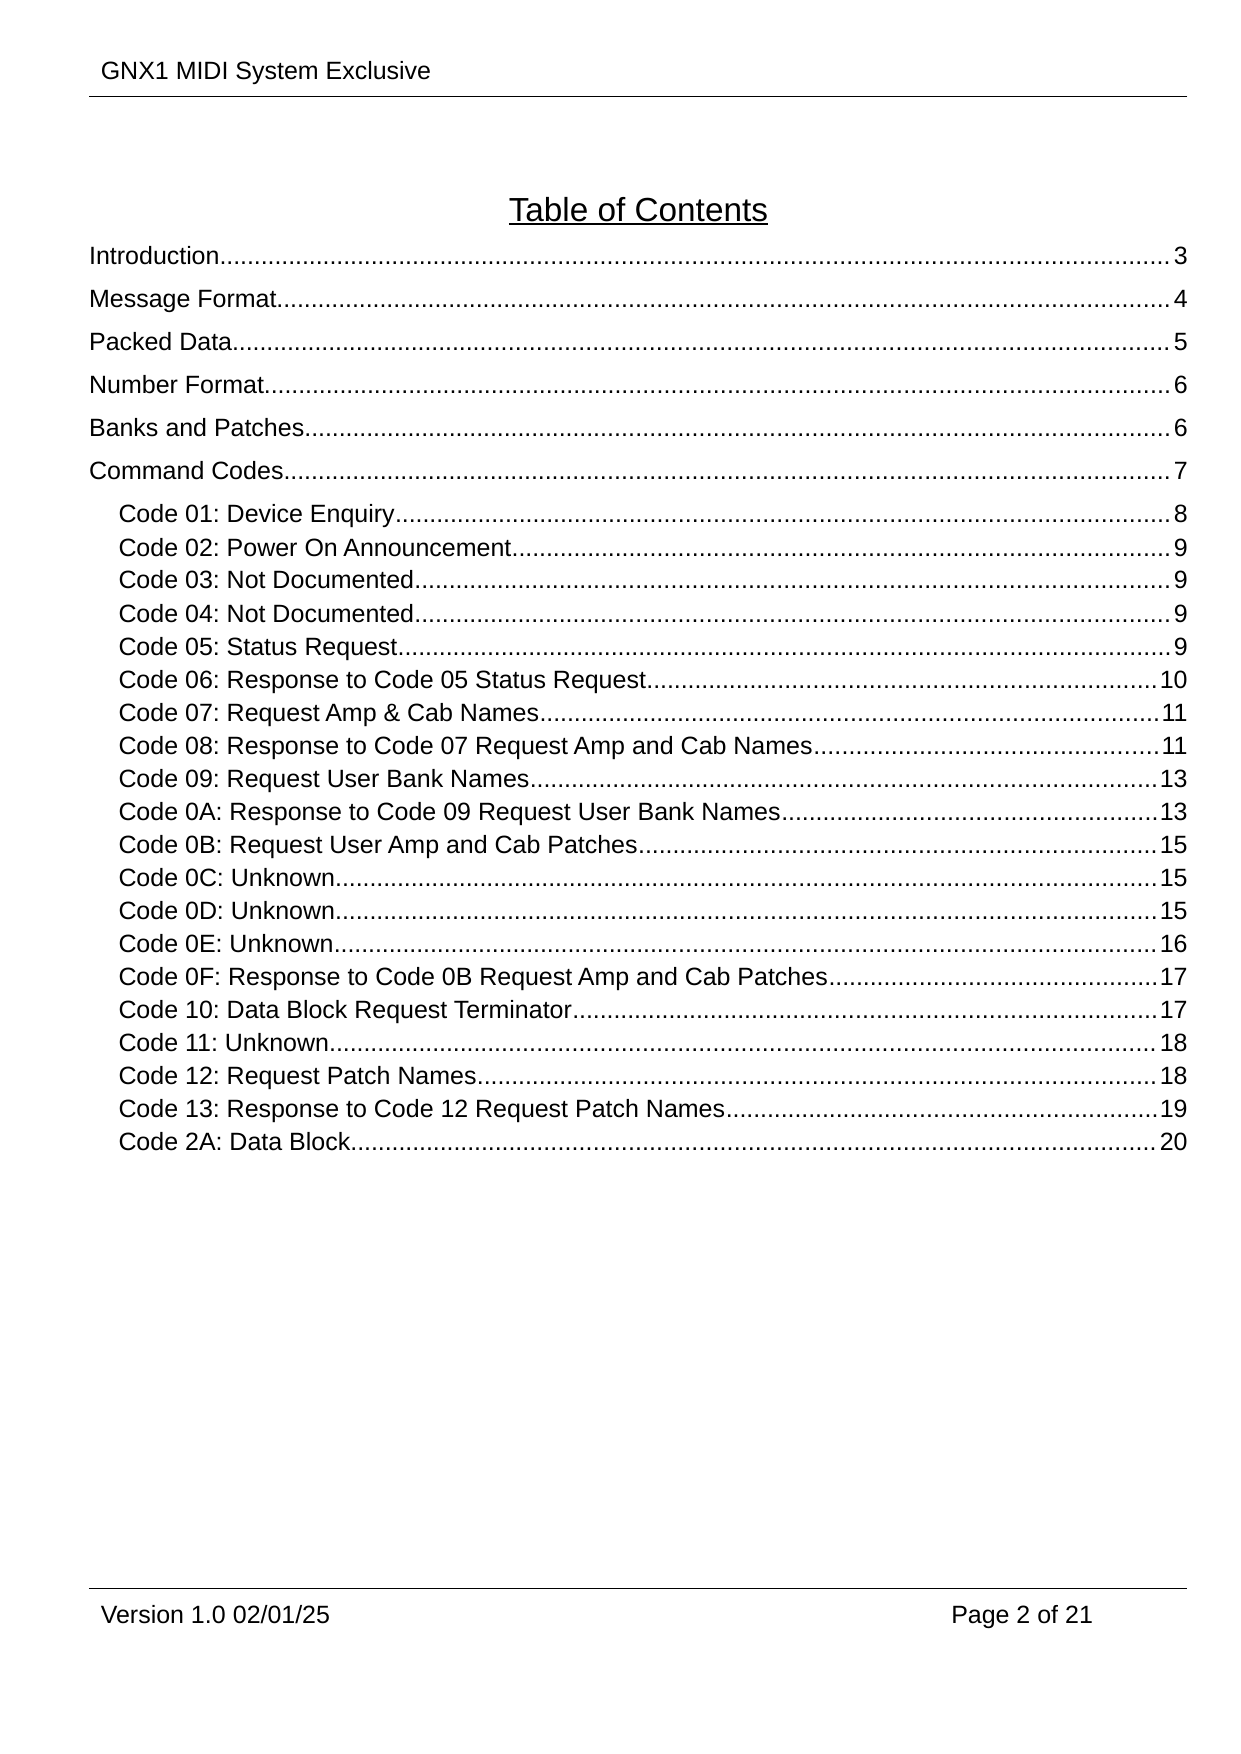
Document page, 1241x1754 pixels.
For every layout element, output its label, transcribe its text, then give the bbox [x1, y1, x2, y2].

text Code 07: Request Amp & Cab Names 11 [118, 698, 1187, 726]
text Code 0C: Unknown 15 [118, 863, 1187, 891]
text Introduction 3 [89, 241, 1187, 269]
text Code 06: Response to Code 05 Status Request 10 [118, 664, 1187, 693]
subtitle Table of Contents [89, 190, 1187, 228]
text Code 2A: Data Block 20 [118, 1127, 1187, 1156]
text Command Codes 7 [89, 456, 1187, 485]
text Number Format 6 [89, 370, 1187, 399]
text Code 05: Status Request 9 [118, 632, 1187, 660]
text Code 02: Power On Announcement 9 [118, 532, 1187, 561]
text Code 0D: Unknown 15 [118, 896, 1187, 924]
text Code 0A: Response to Code 09 Request User Bank Names 13 [118, 797, 1187, 825]
text Code 12: Request Patch Names 18 [118, 1061, 1187, 1089]
text Code 08: Response to Code 07 Request Amp and Cab Names 11 [118, 731, 1187, 759]
text Banks and Patches 6 [89, 413, 1187, 442]
text Code 04: Not Documented 9 [118, 598, 1187, 627]
text Code 11: Unknown 18 [118, 1028, 1187, 1057]
text Code 09: Request User Bank Names 13 [118, 764, 1187, 792]
text Code 0B: Request User Amp and Cab Patches 15 [118, 830, 1187, 858]
text Code 0F: Response to Code 0B Request Amp and Cab Patches 17 [118, 962, 1187, 991]
text Code 0E: Unknown 16 [118, 929, 1187, 957]
text Message Format 4 [89, 284, 1187, 313]
text Code 03: Not Documented 9 [118, 566, 1187, 594]
text Code 01: Device Enquiry 8 [118, 499, 1187, 528]
text Code 10: Data Block Request Terminator 17 [118, 995, 1187, 1023]
text Packed Data 5 [89, 327, 1187, 356]
text Code 13: Response to Code 12 Request Patch Names 19 [118, 1094, 1187, 1123]
